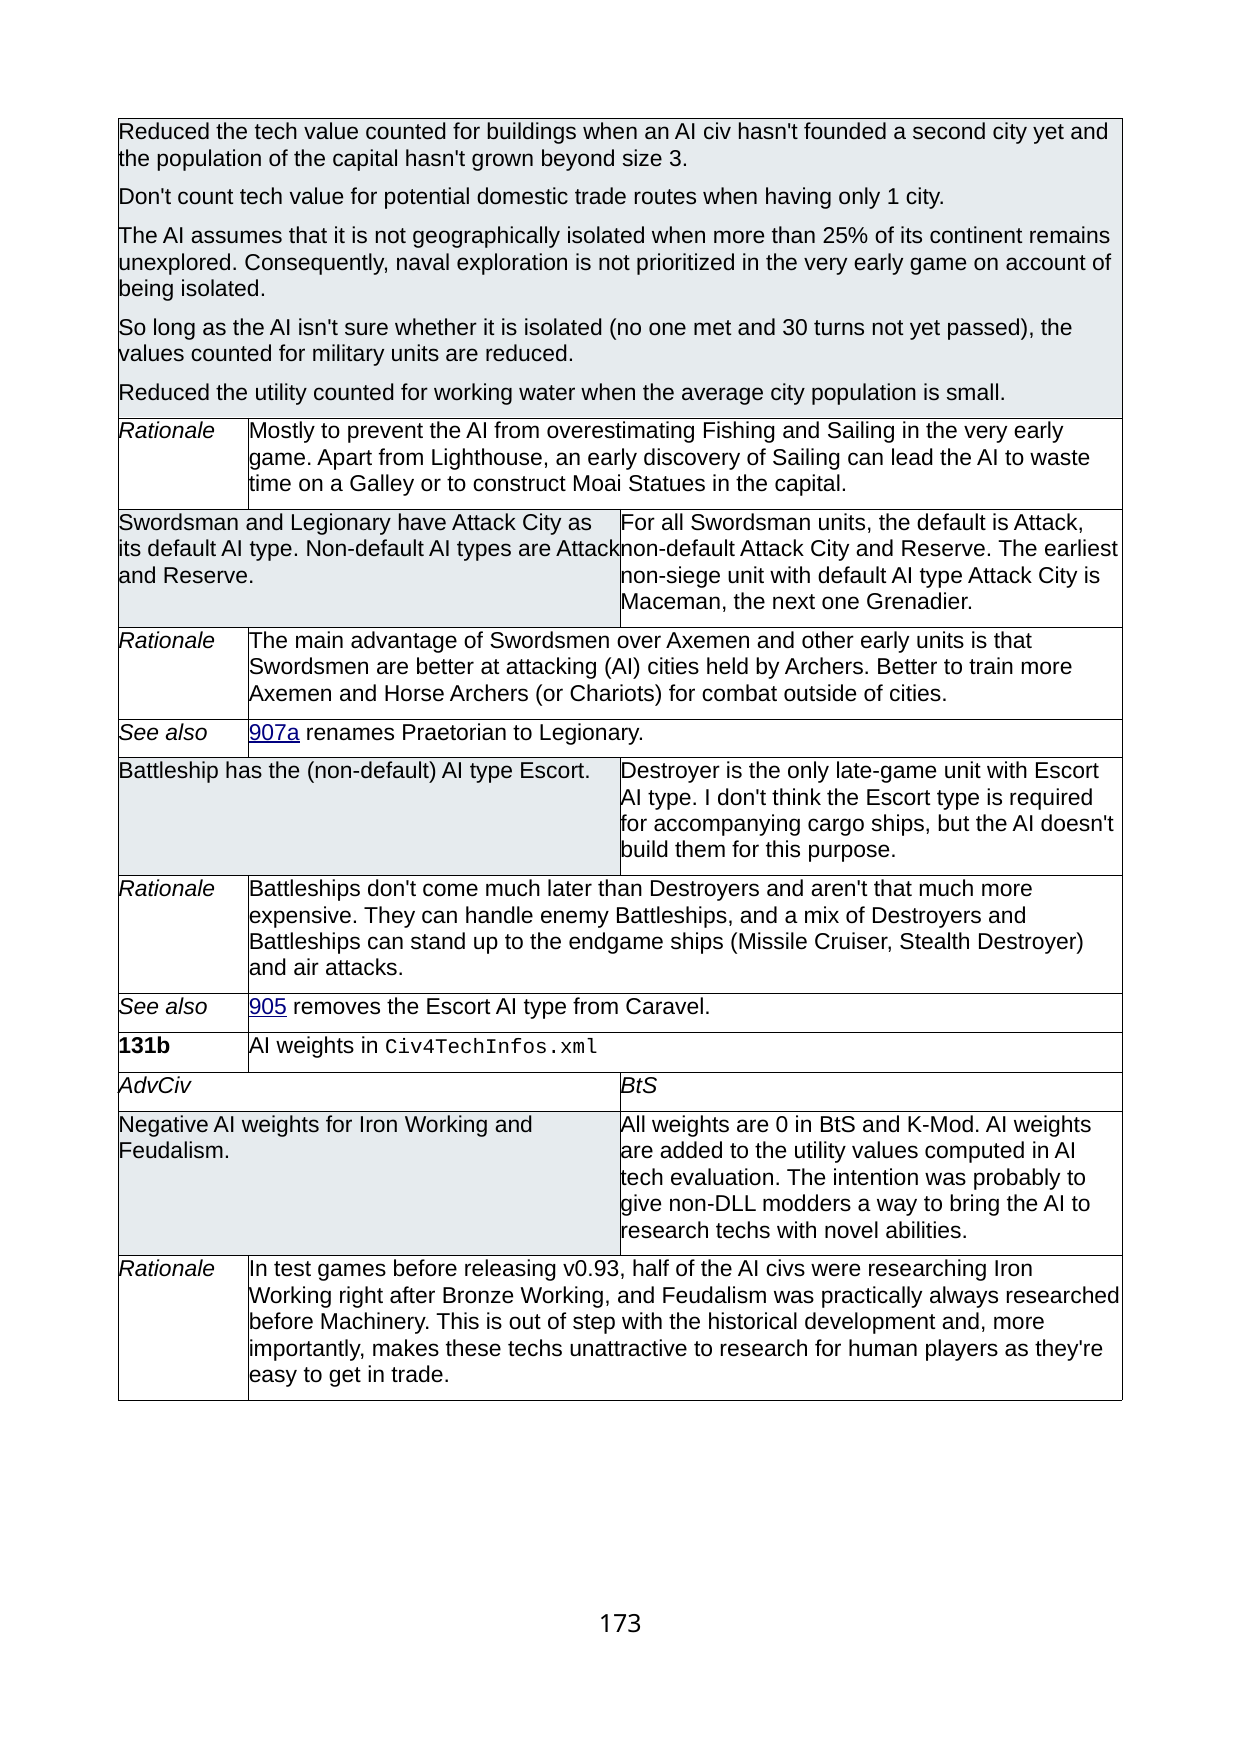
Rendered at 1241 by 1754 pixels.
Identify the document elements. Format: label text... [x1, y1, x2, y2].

table_cell Negative AI weights for Iron Working and Feudalism. [119, 1112, 620, 1255]
table_cell Rationale [119, 419, 248, 509]
table_cell AI weights in Civ4TechInfos.xml [249, 1033, 1122, 1072]
table_cell The main advantage of Swordsmen over Axemen and other early units is that Swordsmen are better at attacking (AI) cities held by Archers. Better to train more Axemen and Horse Archers (or Chariots) for combat outside of cities. [249, 628, 1122, 718]
table_cell Battleships don't come much later than Destroyers and aren't that much more expensive. They can handle enemy Battleships, and a mix of Destroyers and Battleships can stand up to the endgame ships (Missile Cruiser, Stealth Destroyer) and air attacks. [249, 876, 1122, 993]
table_cell Mostly to prevent the AI from overestimating Fishing and Sailing in the very early game. Apart from Lighthouse, an early discovery of Sailing can lead the AI to waste time on a Galley or to construct Moai Statues in the capital. [249, 419, 1122, 509]
table_cell Rationale [119, 1256, 248, 1399]
table_cell 907a renames Praetorian to Legionary. [249, 720, 1122, 757]
table_cell 131b [119, 1033, 248, 1072]
table_cell See also [119, 720, 248, 757]
table_cell Battleship has the (non-default) AI type Escort. [119, 758, 620, 875]
table_cell 905 removes the Escort AI type from Caravel. [249, 994, 1122, 1032]
table_cell AdvCiv [119, 1073, 620, 1111]
table_cell For all Swordsman units, the default is Attack, non-default Attack City and Reserve. The earliest non-siege unit with default AI type Attack City is Maceman, the next one Grenadier. [621, 510, 1122, 627]
table_cell Swordsman and Legionary have Attack City as its default AI type. Non-default AI types are Attack and Reserve. [119, 510, 620, 627]
table_cell Rationale [119, 628, 248, 718]
table_cell See also [119, 994, 248, 1032]
table_cell Destroyer is the only late-game unit with Escort AI type. I don't think the Escort type is required for accompanying cargo ships, but the AI doesn't build them for this purpose. [621, 758, 1122, 875]
table_cell Reduced the tech value counted for buildings when an AI civ hasn't founded a second city yet and the population of the capital hasn't grown beyond size 3. Don't count tech value for potential domestic trade routes when having only 1 city. The AI assumes that it is not geographically isolated when more than 25% of its continent remains unexplored. Consequently, naval exploration is not prioritized in the very early game on account of being isolated. So long as the AI isn't sure whether it is isolated (no one met and 30 turns not yet passed), the values counted for military units are reduced. Reduced the utility counted for working water when the average city population is small. [119, 119, 1122, 417]
table_cell Rationale [119, 876, 248, 993]
table_cell All weights are 0 in BtS and K-Mod. AI weights are added to the utility values computed in AI tech evaluation. The intention was probably to give non-DLL modders a way to bring the AI to research techs with novel abilities. [621, 1112, 1122, 1255]
table_cell In test games before releasing v0.93, half of the AI civs were researching Iron Working right after Bronze Working, and Feudalism was practically always researched before Machinery. This is out of step with the historical development and, more importantly, makes these techs unattractive to research for human players as they're easy to get in trade. [249, 1256, 1122, 1399]
table_cell BtS [621, 1073, 1122, 1111]
